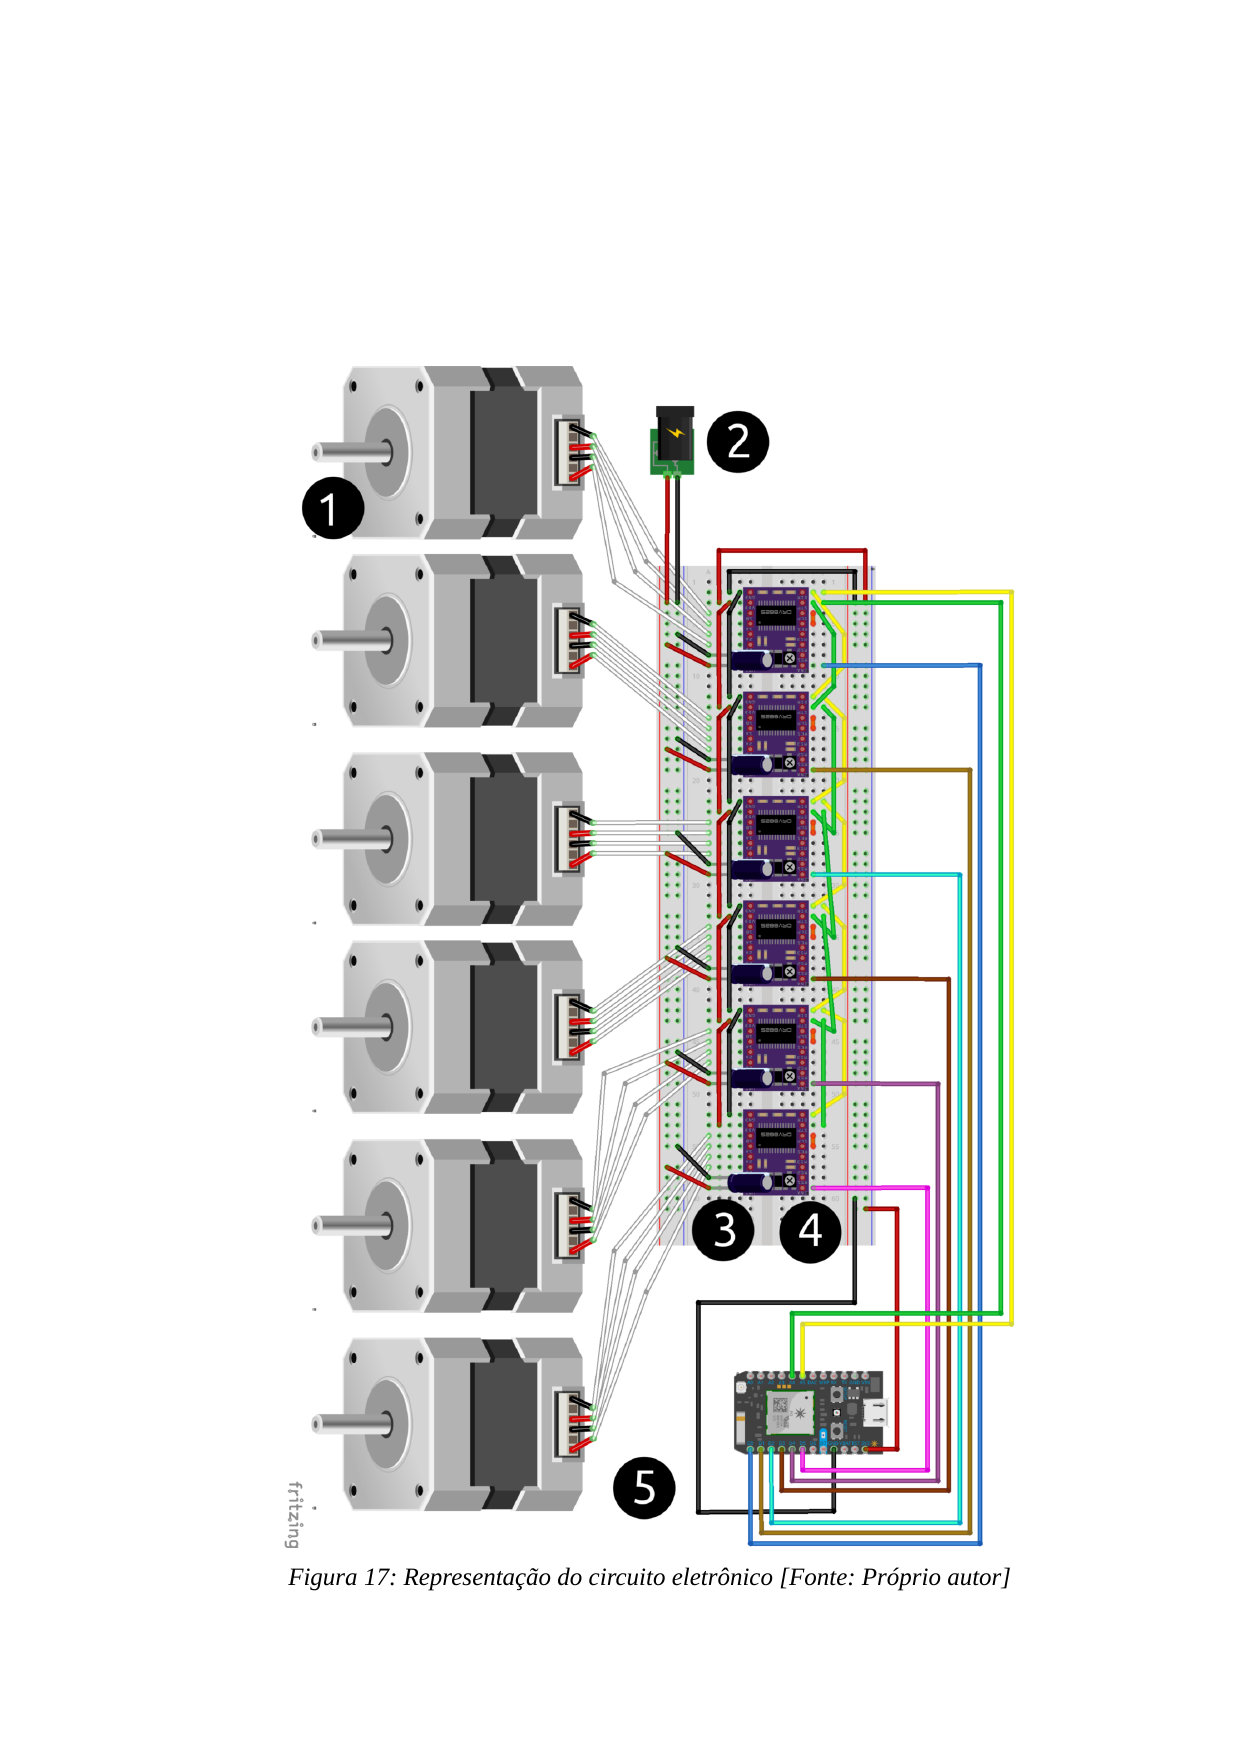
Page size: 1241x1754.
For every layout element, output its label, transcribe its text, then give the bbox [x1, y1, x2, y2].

picture [284, 366, 1016, 1548]
text Figura 17: Representação do circuito eletrônico [Fonte: Próprio autor] [284, 1548, 1015, 1590]
